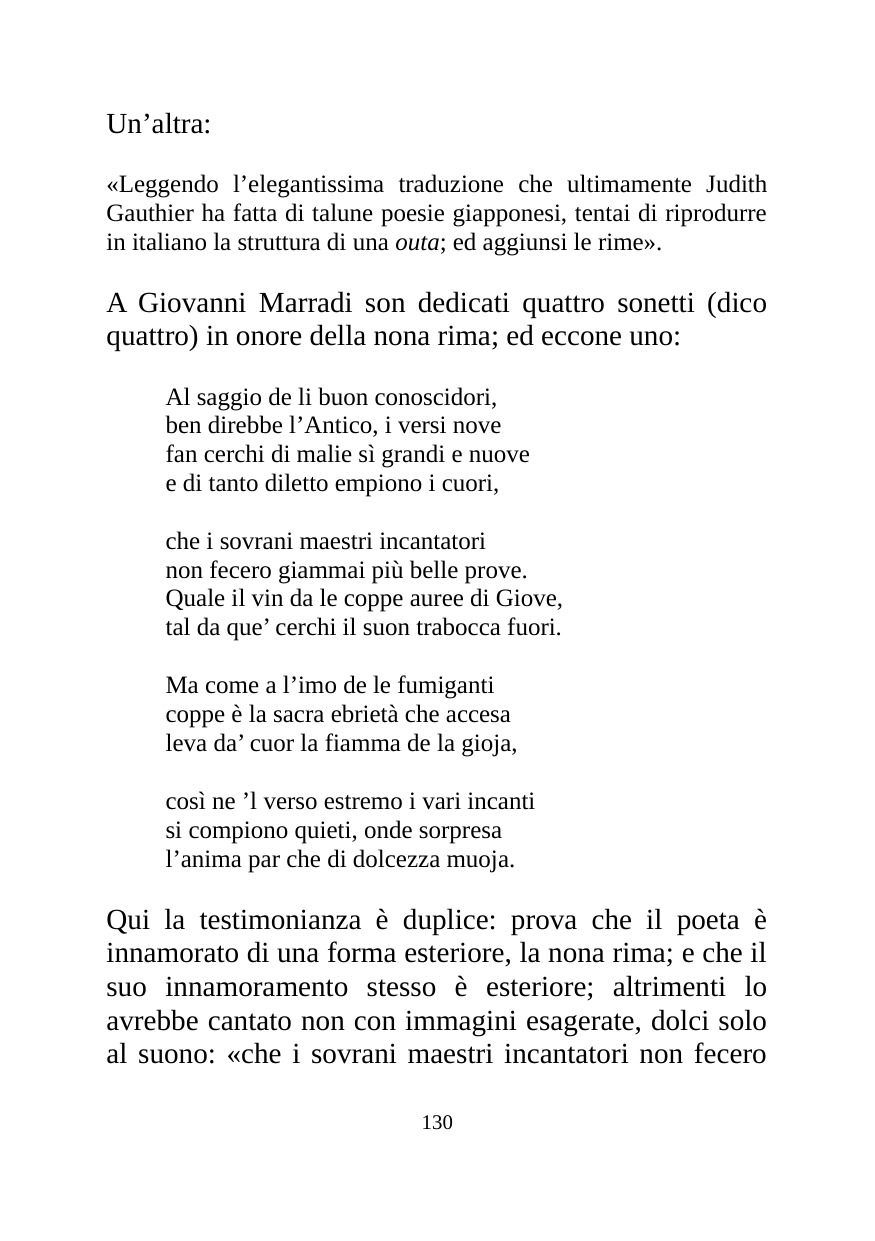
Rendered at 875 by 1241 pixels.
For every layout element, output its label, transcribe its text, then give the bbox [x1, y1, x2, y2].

text A Giovanni Marradi son dedicati quattro sonetti (dico quattro) in onore della nona rima; ed eccone uno: [106, 285, 768, 352]
text così ne ’l verso estremo i vari incanti si compiono quieti, onde sorpresa l’anima par che di dolcezza muoja. [165, 786, 768, 872]
text Al saggio de li buon conoscidori, ben direbbe l’Antico, i versi nove fan cerchi di malie sì grandi e nuove e di tanto diletto empiono i cuori, [165, 382, 768, 497]
text che i sovrani maestri incantatori non fecero giammai più belle prove. Quale il vin da le coppe auree di Giove, tal da que’ cerchi il suon trabocca fuori. [165, 526, 768, 641]
text Ma come a l’imo de le fumiganti coppe è la sacra ebrietà che accesa leva da’ cuor la fiamma de la gioja, [165, 671, 768, 757]
text Un’altra: [106, 106, 768, 140]
text Qui la testimonianza è duplice: prova che il poeta è innamorato di una forma esteriore, la nona rima; e che il suo innamoramento stesso è esteriore; altrimenti lo avrebbe cantato non con immagini esagerate, dolci solo al suono: «che i sovrani maestri incantatori non fecero [106, 902, 768, 1070]
text «Leggendo l’elegantissima traduzione che ultimamente Judith Gauthier ha fatta di talune poesie giapponesi, tentai di riprodurre in italiano la struttura di una outa; ed aggiunsi le rime». [106, 169, 768, 256]
